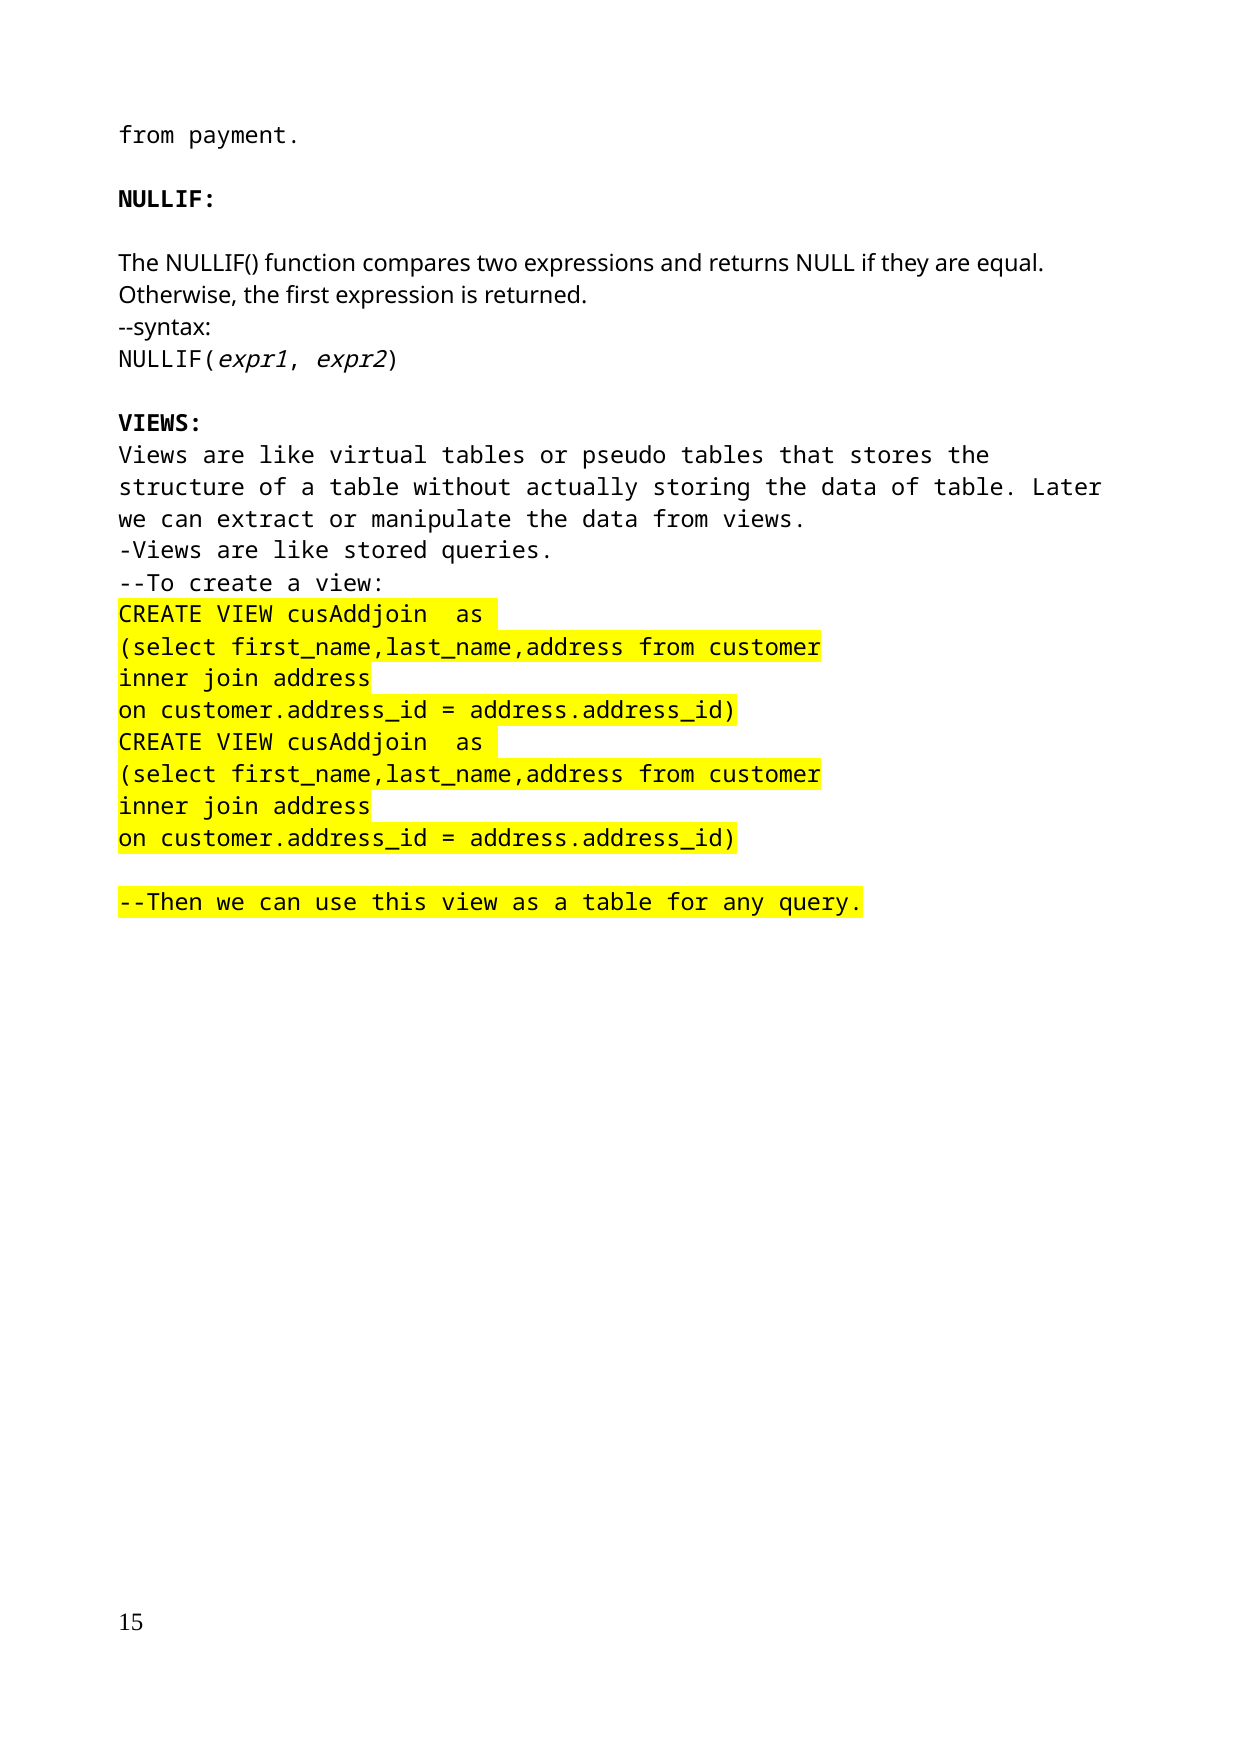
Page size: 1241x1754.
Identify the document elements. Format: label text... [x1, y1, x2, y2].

text --syntax: [118, 310, 1122, 342]
text inner join address [118, 662, 1122, 694]
text (select first_name,last_name,address from customer [118, 758, 1122, 790]
text inner join address [118, 790, 1122, 822]
text Views are like virtual tables or pseudo tables that stores the structure of a table without actually storing the data of table. Later we can extract or manipulate the data from views. [118, 438, 1122, 534]
text The NULLIF() function compares two expressions and returns NULL if they are equal. Otherwise, the first expression is returned. [118, 246, 1122, 310]
text --Then we can use this view as a table for any query. [118, 886, 1122, 918]
text from payment. [118, 118, 1122, 150]
text (select first_name,last_name,address from customer [118, 630, 1122, 662]
text CREATE VIEW cusAddjoin as [118, 726, 1122, 758]
text CREATE VIEW cusAddjoin as [118, 598, 1122, 630]
text -Views are like stored queries. [118, 534, 1122, 566]
text NULLIF(expr1, expr2) [118, 342, 1122, 374]
text NULLIF: [118, 182, 1122, 246]
text on customer.address_id = address.address_id) [118, 694, 1122, 726]
text VIEWS: [118, 406, 1122, 438]
text --To create a view: [118, 566, 1122, 598]
text on customer.address_id = address.address_id) [118, 822, 1122, 854]
